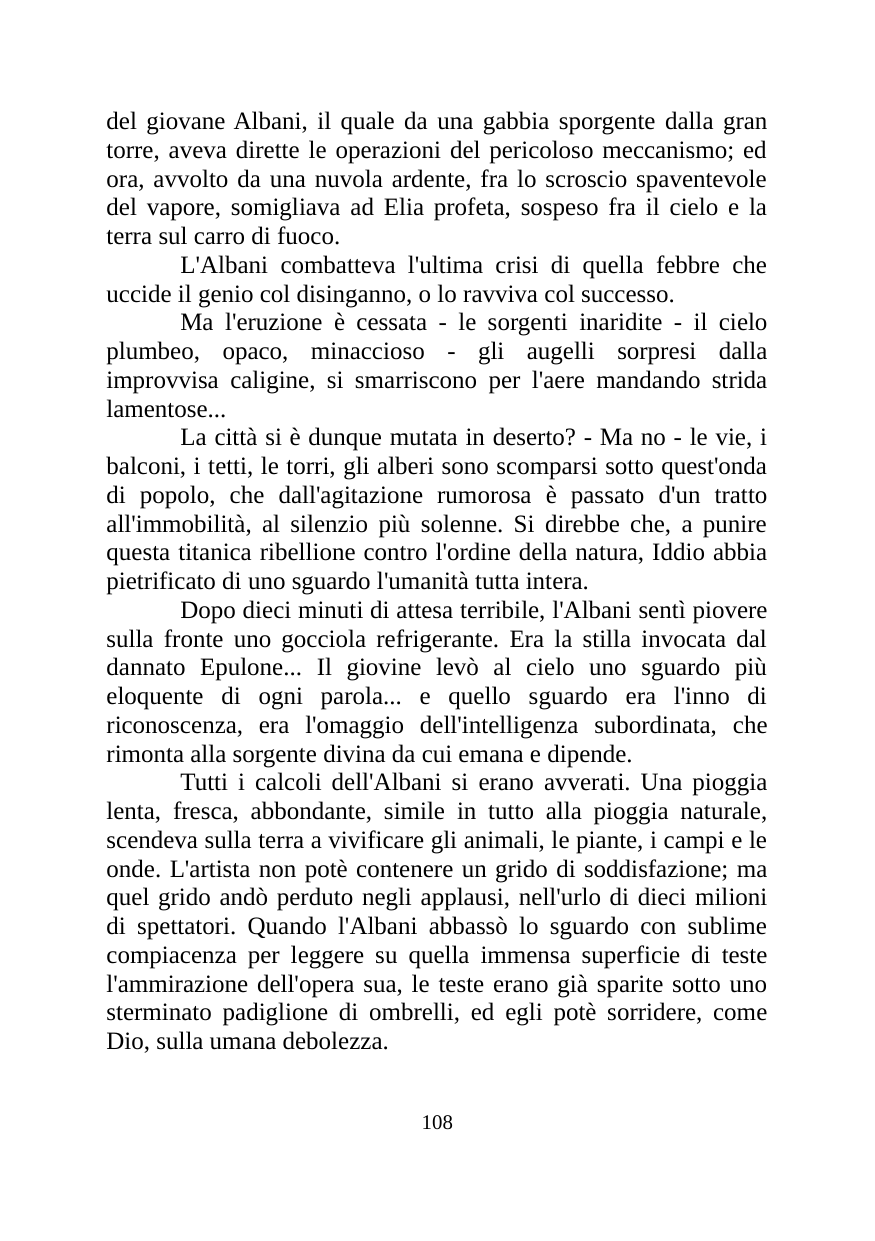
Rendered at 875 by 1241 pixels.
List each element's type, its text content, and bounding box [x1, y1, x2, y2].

text La città si è dunque mutata in deserto? - Ma no - le vie, i balconi, i tetti, le torri, gli alberi sono scomparsi sotto quest'onda di popolo, che dall'agitazione rumorosa è passato d'un tratto all'immobilità, al silenzio più solenne. Si direbbe che, a punire questa titanica ribellione contro l'ordine della natura, Iddio abbia pietrificato di uno sguardo l'umanità tutta intera. [106, 422, 768, 595]
text Ma l'eruzione è cessata - le sorgenti inaridite - il cielo plumbeo, opaco, minaccioso - gli augelli sorpresi dalla improvvisa caligine, si smarriscono per l'aere mandando strida lamentose... [106, 307, 768, 422]
text Tutti i calcoli dell'Albani si erano avverati. Una pioggia lenta, fresca, abbondante, simile in tutto alla pioggia naturale, scendeva sulla terra a vivificare gli animali, le piante, i campi e le onde. L'artista non potè contenere un grido di soddisfazione; ma quel grido andò perduto negli applausi, nell'urlo di dieci milioni di spettatori. Quando l'Albani abbassò lo sguardo con sublime compiacenza per leggere su quella immensa superficie di teste l'ammirazione dell'opera sua, le teste erano già sparite sotto uno sterminato padiglione di ombrelli, ed egli potè sorridere, come Dio, sulla umana debolezza. [106, 767, 768, 1055]
text del giovane Albani, il quale da una gabbia sporgente dalla gran torre, aveva dirette le operazioni del pericoloso meccanismo; ed ora, avvolto da una nuvola ardente, fra lo scroscio spaventevole del vapore, somigliava ad Elia profeta, sospeso fra il cielo e la terra sul carro di fuoco. [106, 106, 768, 250]
text L'Albani combatteva l'ultima crisi di quella febbre che uccide il genio col disinganno, o lo ravviva col successo. [106, 250, 768, 307]
text Dopo dieci minuti di attesa terribile, l'Albani sentì piovere sulla fronte uno gocciola refrigerante. Era la stilla invocata dal dannato Epulone... Il giovine levò al cielo uno sguardo più eloquente di ogni parola... e quello sguardo era l'inno di riconoscenza, era l'omaggio dell'intelligenza subordinata, che rimonta alla sorgente divina da cui emana e dipende. [106, 595, 768, 767]
